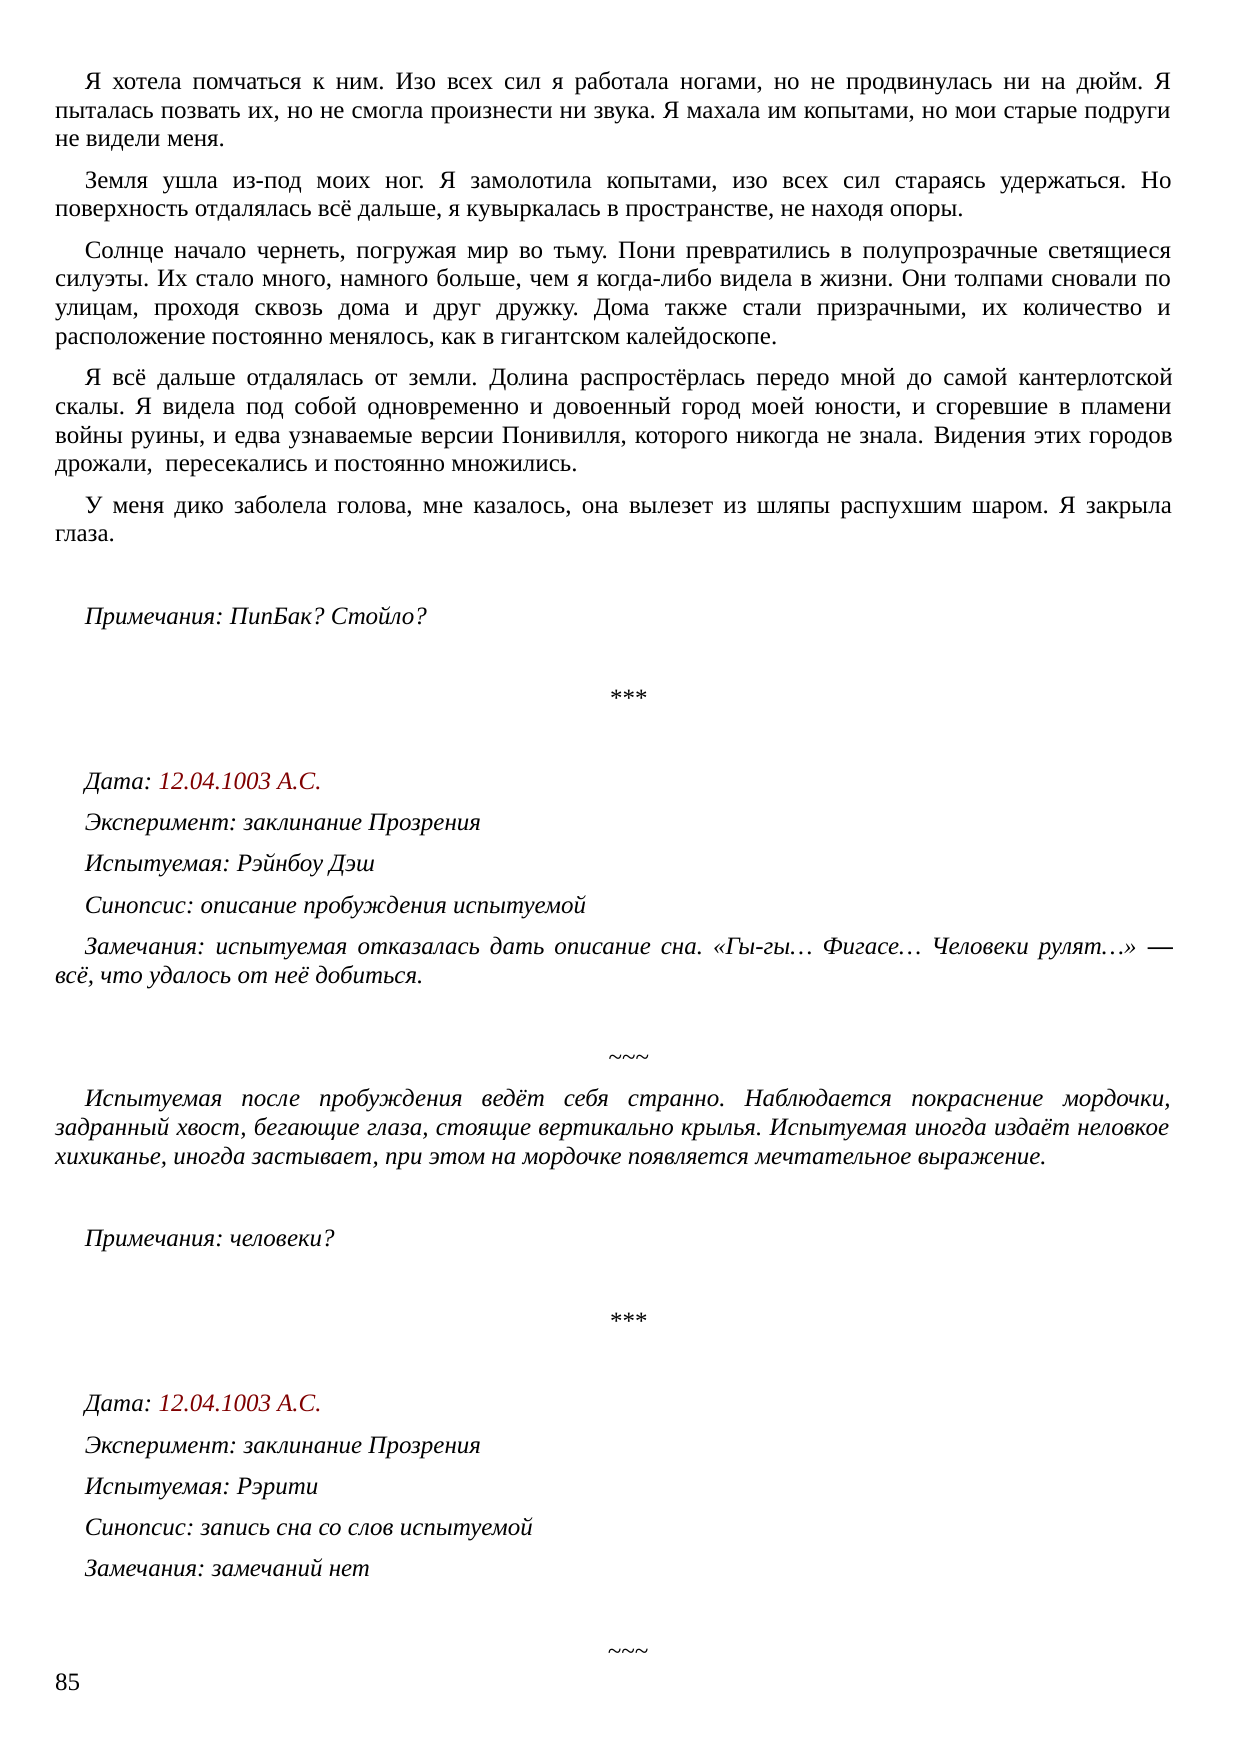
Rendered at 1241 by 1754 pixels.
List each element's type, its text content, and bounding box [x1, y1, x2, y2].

text У меня дико заболела голова, мне казалось, она вылезет из шляпы распухшим шаром. Я закрыла глаза. [55, 490, 1173, 547]
text *** [55, 683, 1173, 712]
text Дата: 12.04.1003 А.С. [55, 766, 1173, 795]
text Дата: 12.04.1003 А.С. [55, 1388, 1173, 1417]
text Синопсис: описание пробуждения испытуемой [55, 890, 1173, 918]
text Я хотела помчаться к ним. Изо всех сил я работала ногами, но не продвинулась ни на дюйм. Я пыталась позвать их, но не смогла произнести ни звука. Я махала им копытами, но мои старые подруги не видели меня. [55, 66, 1173, 152]
text Я всё дальше отдалялась от земли. Долина распростёрлась передо мной до самой кантерлотской скалы. Я видела под собой одновременно и довоенный город моей юности, и сгоревшие в пламени войны руины, и едва узнаваемые версии Понивилля, которого никогда не знала. Видения этих городов дрожали, пересекались и постоянно множились. [55, 362, 1173, 477]
text Примечания: человеки? [55, 1223, 1173, 1252]
text Солнце начало чернеть, погружая мир во тьму. Пони превратились в полупрозрачные светящиеся силуэты. Их стало много, намного больше, чем я когда-либо видела в жизни. Они толпами сновали по улицам, проходя сквозь дома и друг дружку. Дома также стали призрачными, их количество и расположение постоянно менялось, как в гигантском калейдоскопе. [55, 235, 1173, 350]
text Испытуемая после пробуждения ведёт себя странно. Наблюдается покраснение мордочки, задранный хвост, бегающие глаза, стоящие вертикально крылья. Испытуемая иногда издаёт неловкое хихиканье, иногда застывает, при этом на мордочке появляется мечтательное выражение. [55, 1083, 1173, 1170]
text Замечания: замечаний нет [55, 1553, 1173, 1582]
text Земля ушла из-под моих ног. Я замолотила копытами, изо всех сил стараясь удержаться. Но поверхность отдалялась всё дальше, я кувыркалась в пространстве, не находя опоры. [55, 165, 1173, 222]
text Испытуемая: Рэйнбоу Дэш [55, 848, 1173, 877]
text Испытуемая: Рэрити [55, 1471, 1173, 1500]
text Эксперимент: заклинание Прозрения [55, 807, 1173, 836]
text Эксперимент: заклинание Прозрения [55, 1430, 1173, 1458]
text *** [55, 1306, 1173, 1335]
text ~~~ [55, 1042, 1173, 1071]
text Замечания: испытуемая отказалась дать описание сна. «Гы-гы… Фигасе… Человеки рулят…» — всё, что удалось от неё добиться. [55, 931, 1173, 988]
text ~~~ [55, 1636, 1173, 1665]
text Примечания: ПипБак? Стойло? [55, 601, 1173, 630]
text Синопсис: запись сна со слов испытуемой [55, 1512, 1173, 1541]
